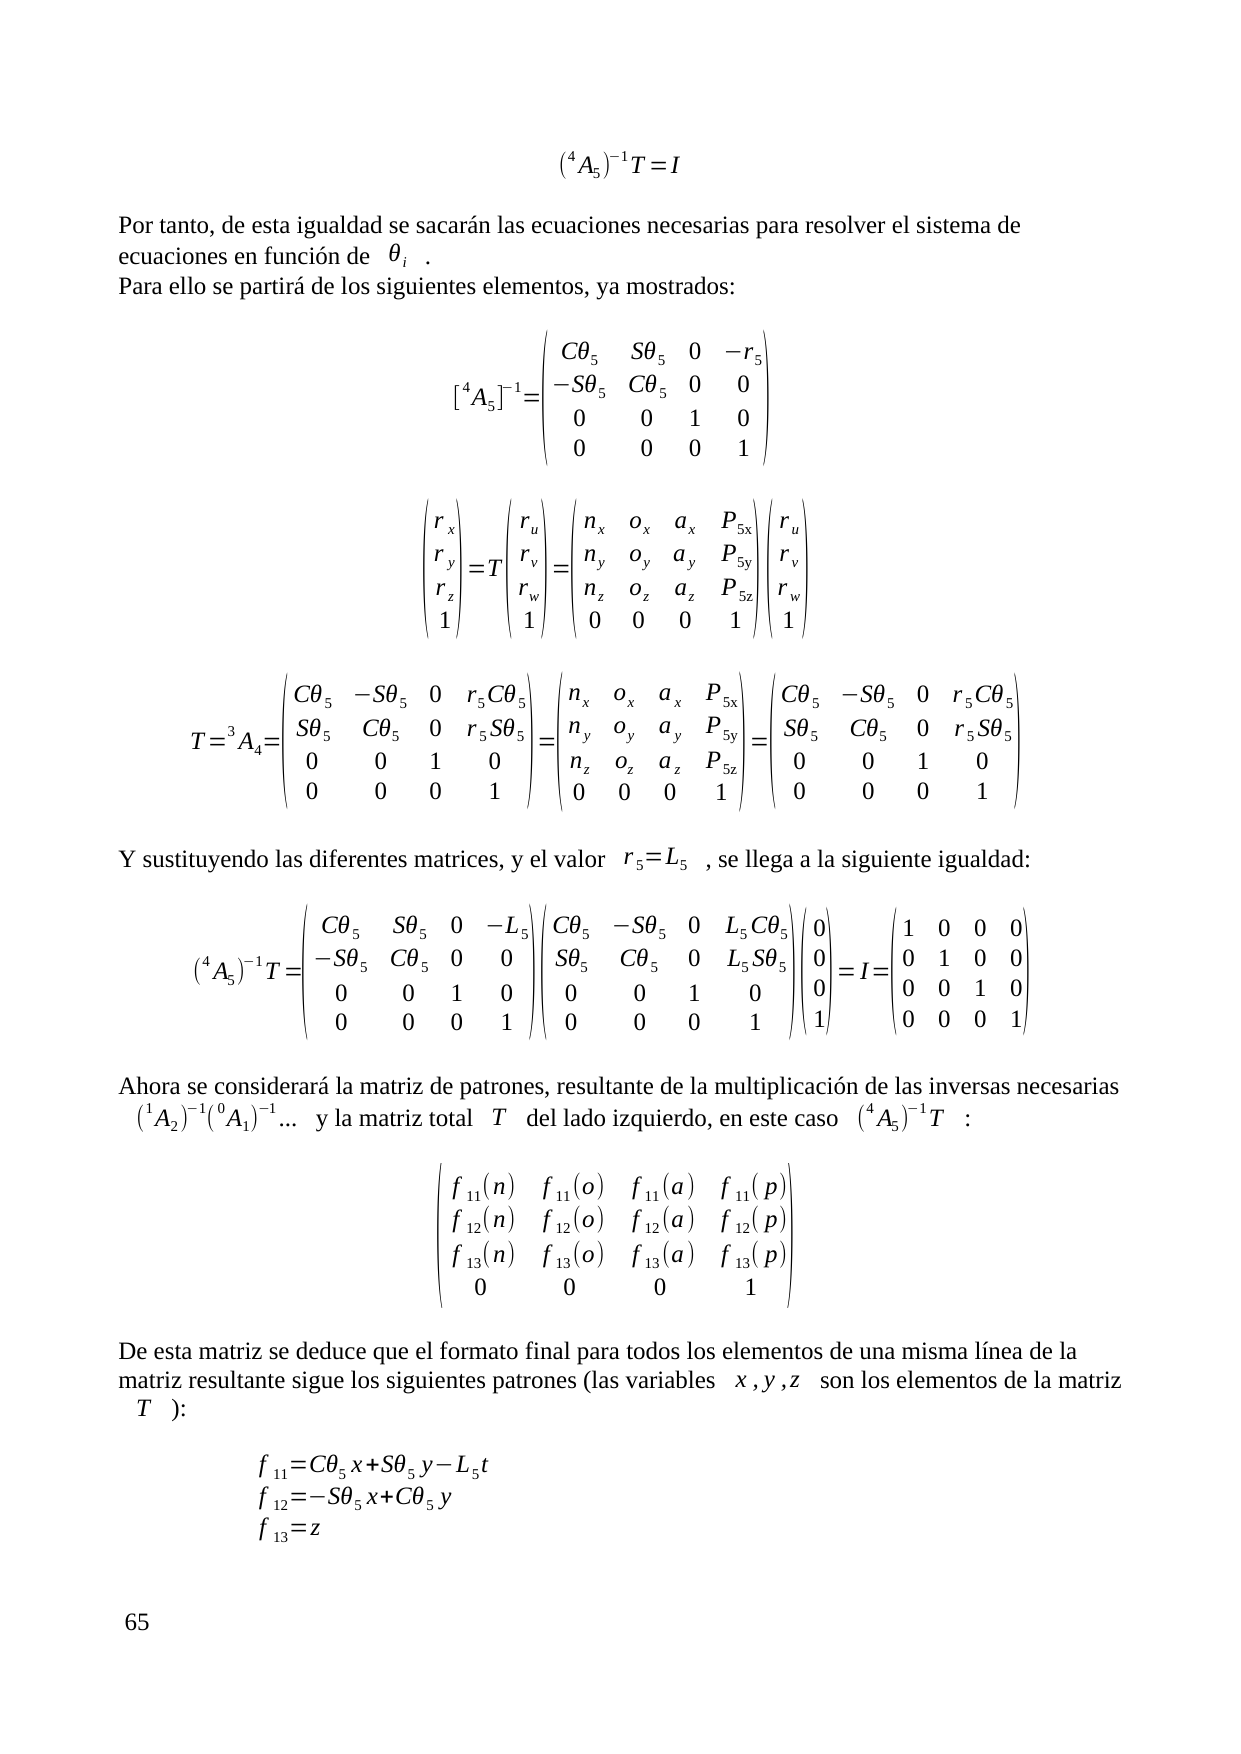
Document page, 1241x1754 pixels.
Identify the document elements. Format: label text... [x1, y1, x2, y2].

text De esta matriz se deduce que el formato final para todos los elementos de una misma línea de la matriz resultante sigue los siguientes patrones (las variablesson los elementos de la matriz): [118, 1336, 1122, 1422]
text Ahora se considerará la matriz de patrones, resultante de la multiplicación de las inversas necesarias y la matriz totaldel lado izquierdo, en este caso: [118, 1071, 1122, 1135]
text Por tanto, de esta igualdad se sacarán las ecuaciones necesarias para resolver el sistema de ecuaciones en función de. [118, 211, 1122, 271]
text Y sustituyendo las diferentes matrices, y el valor, se llega a la siguiente igualdad: [118, 842, 1122, 874]
text Para ello se partirá de los siguientes elementos, ya mostrados: [118, 271, 1122, 299]
